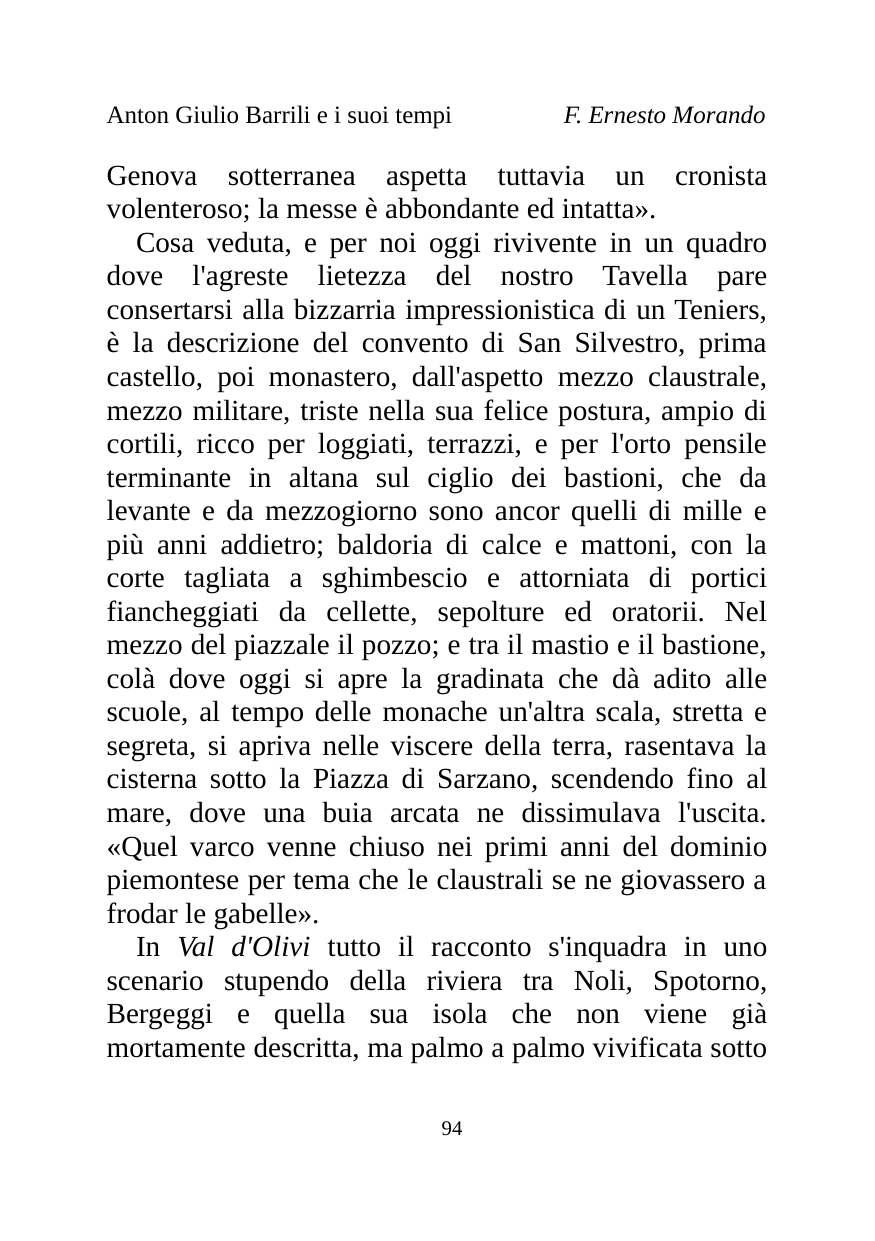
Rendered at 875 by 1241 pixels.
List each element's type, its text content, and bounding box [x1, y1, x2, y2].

text Cosa veduta, e per noi oggi rivivente in un quadro dove l'agreste lietezza del nostro Tavella pare consertarsi alla bizzarria impressionistica di un Teniers, è la descrizione del convento di San Silvestro, prima castello, poi monastero, dall'aspetto mezzo claustrale, mezzo militare, triste nella sua felice postura, ampio di cortili, ricco per loggiati, terrazzi, e per l'orto pensile terminante in altana sul ciglio dei bastioni, che da levante e da mezzogiorno sono ancor quelli di mille e più anni addietro; baldoria di calce e mattoni, con la corte tagliata a sghimbescio e attorniata di portici fiancheggiati da cellette, sepolture ed oratorii. Nel mezzo del piazzale il pozzo; e tra il mastio e il bastione, colà dove oggi si apre la gradinata che dà adito alle scuole, al tempo delle monache un'altra scala, stretta e segreta, si apriva nelle viscere della terra, rasentava la cisterna sotto la Piazza di Sarzano, scendendo fino al mare, dove una buia arcata ne dissimulava l'uscita. «Quel varco venne chiuso nei primi anni del dominio piemontese per tema che le claustrali se ne giovassero a frodar le gabelle». [106, 225, 768, 929]
text Genova sotterranea aspetta tuttavia un cronista volenteroso; la messe è abbondante ed intatta». [106, 158, 768, 225]
text In Val d'Olivi tutto il racconto s'inquadra in uno scenario stupendo della riviera tra Noli, Spotorno, Bergeggi e quella sua isola che non viene già mortamente descritta, ma palmo a palmo vivificata sotto [106, 929, 768, 1063]
